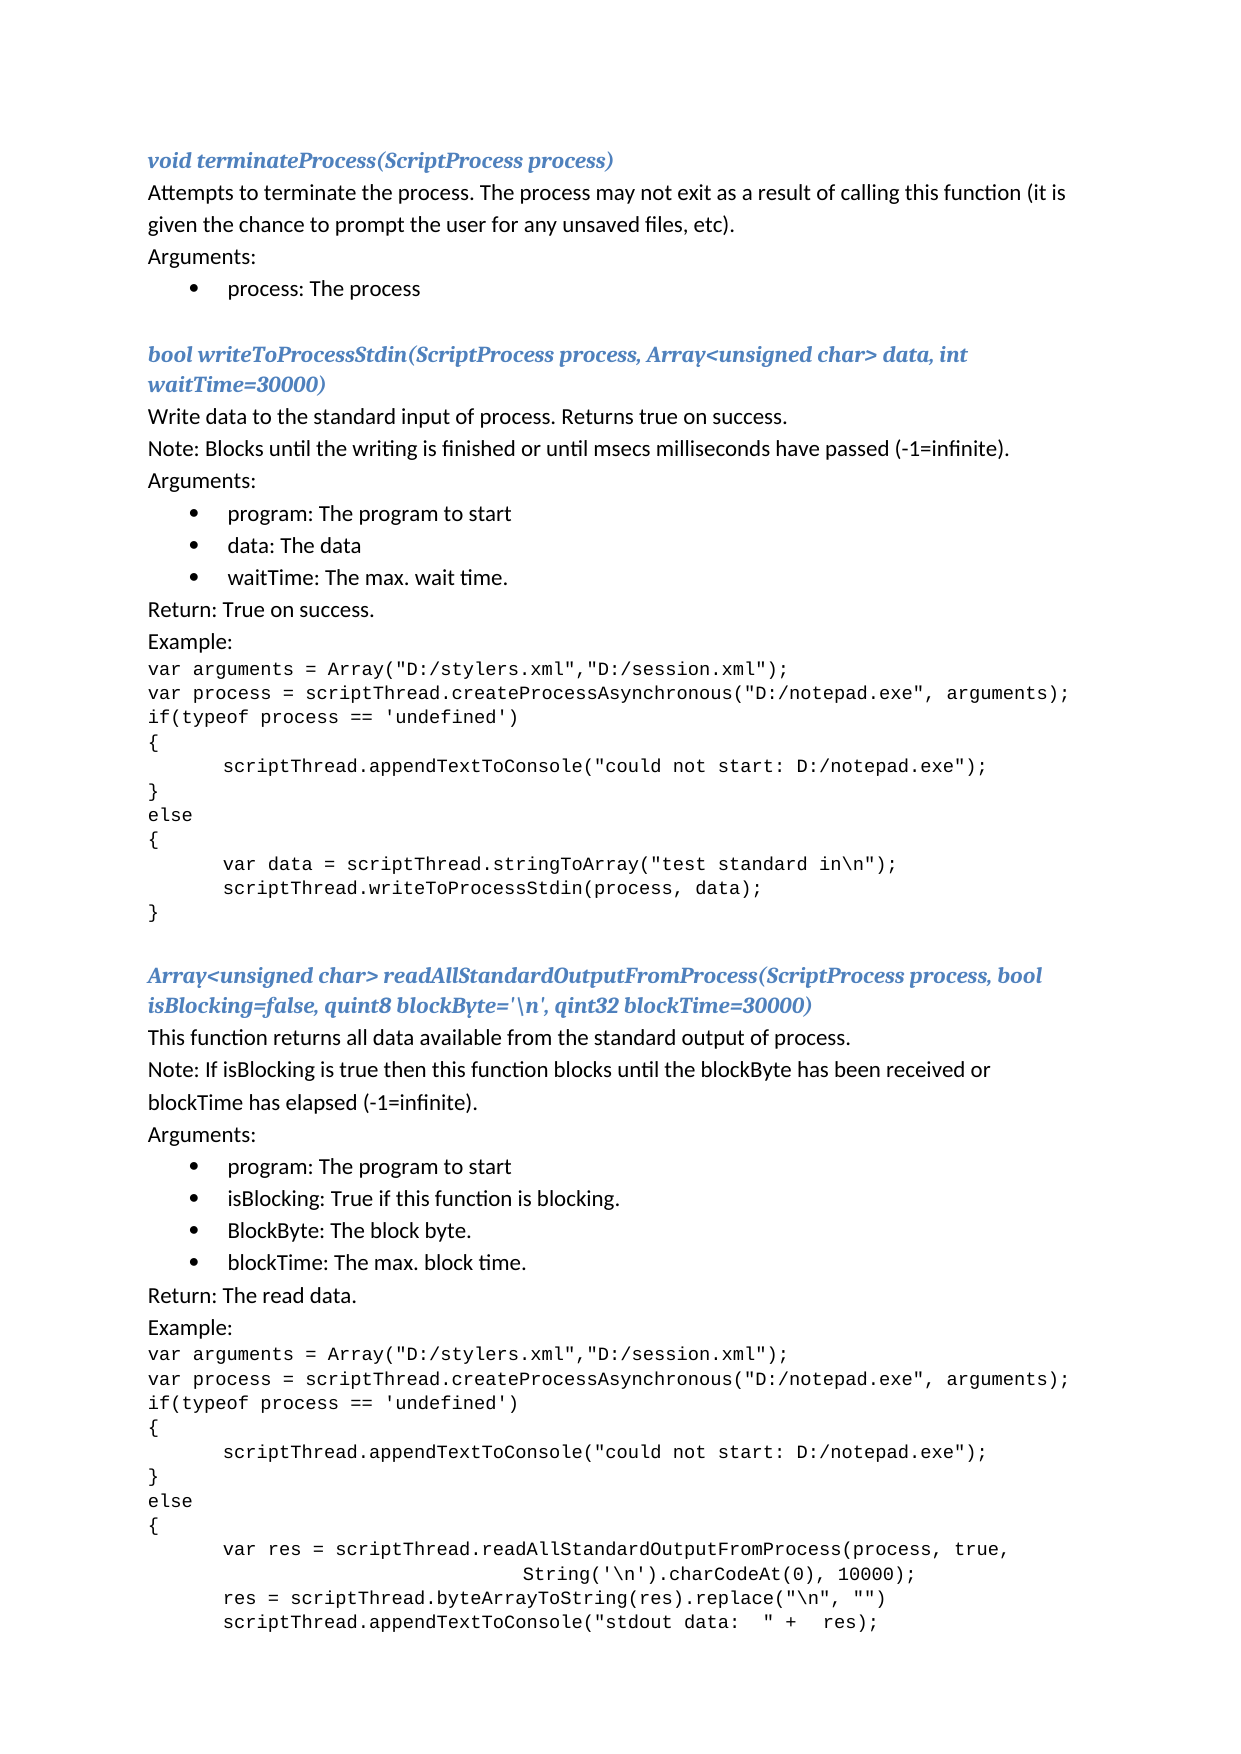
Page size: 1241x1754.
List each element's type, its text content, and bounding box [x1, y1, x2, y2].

text } [148, 903, 1093, 924]
text Example: [148, 1313, 1093, 1341]
list isBlocking: True if this function is blocking. [190, 1184, 1093, 1212]
text } [148, 1467, 1093, 1488]
list process: The process [190, 274, 1093, 302]
text Arguments: [148, 466, 1093, 494]
text Arguments: [148, 242, 1093, 270]
text Arguments: [148, 1120, 1093, 1148]
text else [148, 1491, 1093, 1513]
text var process = scriptThread.createProcessAsynchronous("D:/notepad.exe", arguments); [148, 684, 1093, 705]
text This function returns all data available from the standard output of process. [148, 1023, 1093, 1051]
list program: The program to start [190, 499, 1093, 527]
text blockTime has elapsed (-1=infinite). [148, 1088, 1093, 1116]
list data: The data [190, 531, 1093, 559]
text Return: The read data. [148, 1281, 1093, 1309]
list blockTime: The max. block time. [190, 1248, 1093, 1277]
text { [148, 1418, 1093, 1439]
text else [148, 806, 1093, 827]
text scriptThread.appendTextToConsole("could not start: D:/notepad.exe"); [148, 1443, 1093, 1464]
list BlockByte: The block byte. [190, 1216, 1093, 1244]
text res = scriptThread.byteArrayToString(res).replace("\n", "") [148, 1589, 1093, 1610]
subtitle Array<unsigned char> readAllStandardOutputFromProcess(ScriptProcess process, bool isBlocking=false, quint8 blockByte='\n', qint32 blockTime=30000) [148, 963, 1093, 1019]
list program: The program to start [190, 1152, 1093, 1180]
text var process = scriptThread.createProcessAsynchronous("D:/notepad.exe", arguments); [148, 1369, 1093, 1391]
text Attempts to terminate the process. The process may not exit as a result of calling this function (it is given the chance to prompt the user for any unsaved files, etc). [148, 178, 1093, 238]
text } [148, 781, 1093, 803]
text Write data to the standard input of process. Returns true on success. [148, 402, 1093, 430]
text { [148, 830, 1093, 851]
text var arguments = Array("D:/stylers.xml","D:/session.xml"); [148, 659, 1093, 681]
text scriptThread.writeToProcessStdin(process, data); [148, 879, 1093, 900]
text { [148, 733, 1093, 754]
text if(typeof process == 'undefined') [148, 1394, 1093, 1415]
text { [148, 1516, 1093, 1537]
text scriptThread.appendTextToConsole("could not start: D:/notepad.exe"); [148, 757, 1093, 778]
text Note: Blocks until the writing is finished or until msecs milliseconds have passed (-1=infinite). [148, 434, 1093, 462]
text Note: If isBlocking is true then this function blocks until the blockByte has been received or [148, 1055, 1093, 1083]
text if(typeof process == 'undefined') [148, 708, 1093, 729]
text Return: True on success. [148, 595, 1093, 623]
text var data = scriptThread.stringToArray("test standard in\n"); [148, 854, 1093, 876]
text var arguments = Array("D:/stylers.xml","D:/session.xml"); [148, 1345, 1093, 1366]
text Example: [148, 627, 1093, 655]
list waitTime: The max. wait time. [190, 563, 1093, 591]
subtitle void terminateProcess(ScriptProcess process) [148, 148, 1093, 174]
subtitle bool writeToProcessStdin(ScriptProcess process, Array<unsigned char> data, int waitTime=30000) [148, 342, 1093, 398]
text var res = scriptThread.readAllStandardOutputFromProcess(process, true, String('\n').charCodeAt(0), 10000); [148, 1540, 1093, 1586]
text scriptThread.appendTextToConsole("stdout data: " + res); [148, 1613, 1093, 1634]
